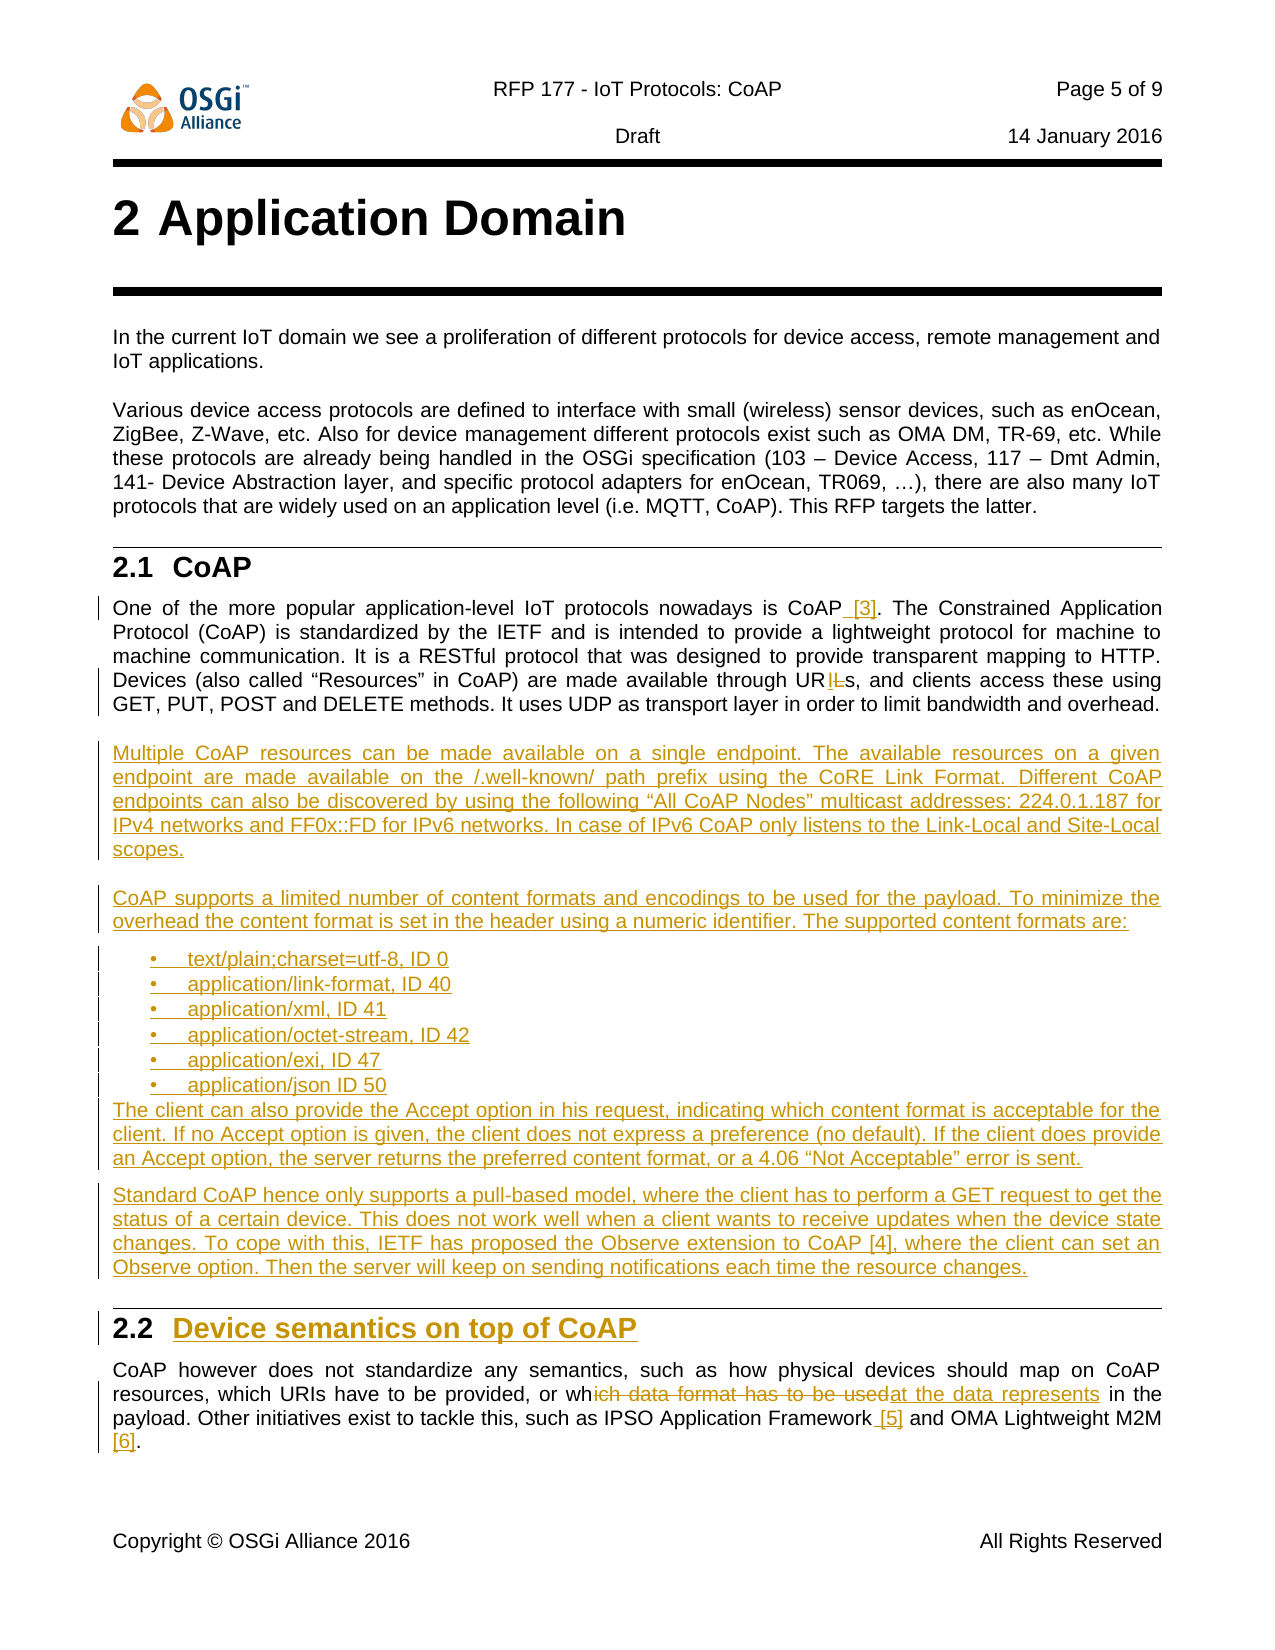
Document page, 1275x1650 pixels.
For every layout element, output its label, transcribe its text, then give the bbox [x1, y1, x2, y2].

list application/octet-stream, ID 42 [150, 1022, 1162, 1046]
text status of a certain device. This does not work well when a client wants to receive updates when the device state [112, 1205, 1162, 1228]
text In the current IoT domain we see a proliferation of different protocols for device access, remote management and IoT applications. [112, 325, 1162, 373]
text endpoints can also be discovered by using the following “All CoAP Nodes” multicast addresses: 224.0.1.187 for [112, 787, 1162, 809]
text Multiple CoAP resources can be made available on a single endpoint. The available resources on a given endpoint are made available on the /.well-known/ path prefix using the CoRE Link Format. Different CoAP [112, 741, 1162, 786]
subtitle Device semantics on top of CoAP [112, 1309, 1162, 1345]
text IPv4 networks and FF0x::FD for IPv6 networks. In case of IPv6 CoAP only listens to the Link-Local and Site-Local scopes. [112, 810, 1162, 860]
text Standard CoAP hence only supports a pull-based model, where the client has to perform a GET request to get the [112, 1183, 1162, 1204]
list application/xml, ID 41 [150, 997, 1162, 1021]
text One of the more popular application-level IoT protocols nowadays is CoAP [3]. The Constrained Application Protocol (CoAP) is standardized by the IETF and is intended to provide a lightweight protocol for machine to machine communication. It is a RESTful protocol that was designed to provide transparent mapping to HTTP. Devices (also called “Resources” in CoAP) are made available through URIs, and clients access these using GET, PUT, POST and DELETE methods. It uses UDP as transport layer in order to limit bandwidth and overhead. [112, 596, 1162, 716]
list text/plain;charset=utf-8, ID 0 [150, 946, 1162, 971]
picture [113, 76, 257, 140]
text CoAP however does not standardize any semantics, such as how physical devices should map on CoAP resources, which URIs have to be provided, or what the data represents in the payload. Other initiatives exist to tackle this, such as IPSO Application Framework [5] and OMA Lightweight M2M [6]. [112, 1357, 1162, 1453]
text an Accept option, the server returns the preferred content format, or a 4.06 “Not Acceptable” error is sent. [112, 1144, 1162, 1170]
subtitle CoAP [112, 548, 1162, 583]
text changes. To cope with this, IETF has proposed the Observe extension to CoAP [4], where the client can set an Observe option. Then the server will keep on sending notifications each time the resource changes. [112, 1229, 1162, 1279]
text CoAP supports a limited number of content formats and encodings to be used for the payload. To minimize the overhead the content format is set in the header using a numeric identifier. The supported content formats are: [112, 885, 1162, 933]
text Various device access protocols are defined to interface with small (wireless) sensor devices, such as enOcean, ZigBee, Z-Wave, etc. Also for device management different protocols exist such as OMA DM, TR-69, etc. While these protocols are already being handled in the OSGi specification (103 – Device Access, 117 – Dmt Admin, 141- Device Abstraction layer, and specific protocol adapters for enOcean, TR069, …), there are also many IoT protocols that are widely used on an application level (i.e. MQTT, CoAP). This RFP targets the latter. [112, 398, 1162, 517]
list application/json ID 50 [150, 1073, 1162, 1097]
text The client can also provide the Accept option in his request, indicating which content format is acceptable for the client. If no Accept option is given, the client does not express a preference (no default). If the client does provide [112, 1098, 1162, 1143]
list application/link-format, ID 40 [150, 972, 1162, 996]
list application/exi, ID 47 [150, 1048, 1162, 1072]
subtitle Application Domain [112, 160, 1162, 296]
